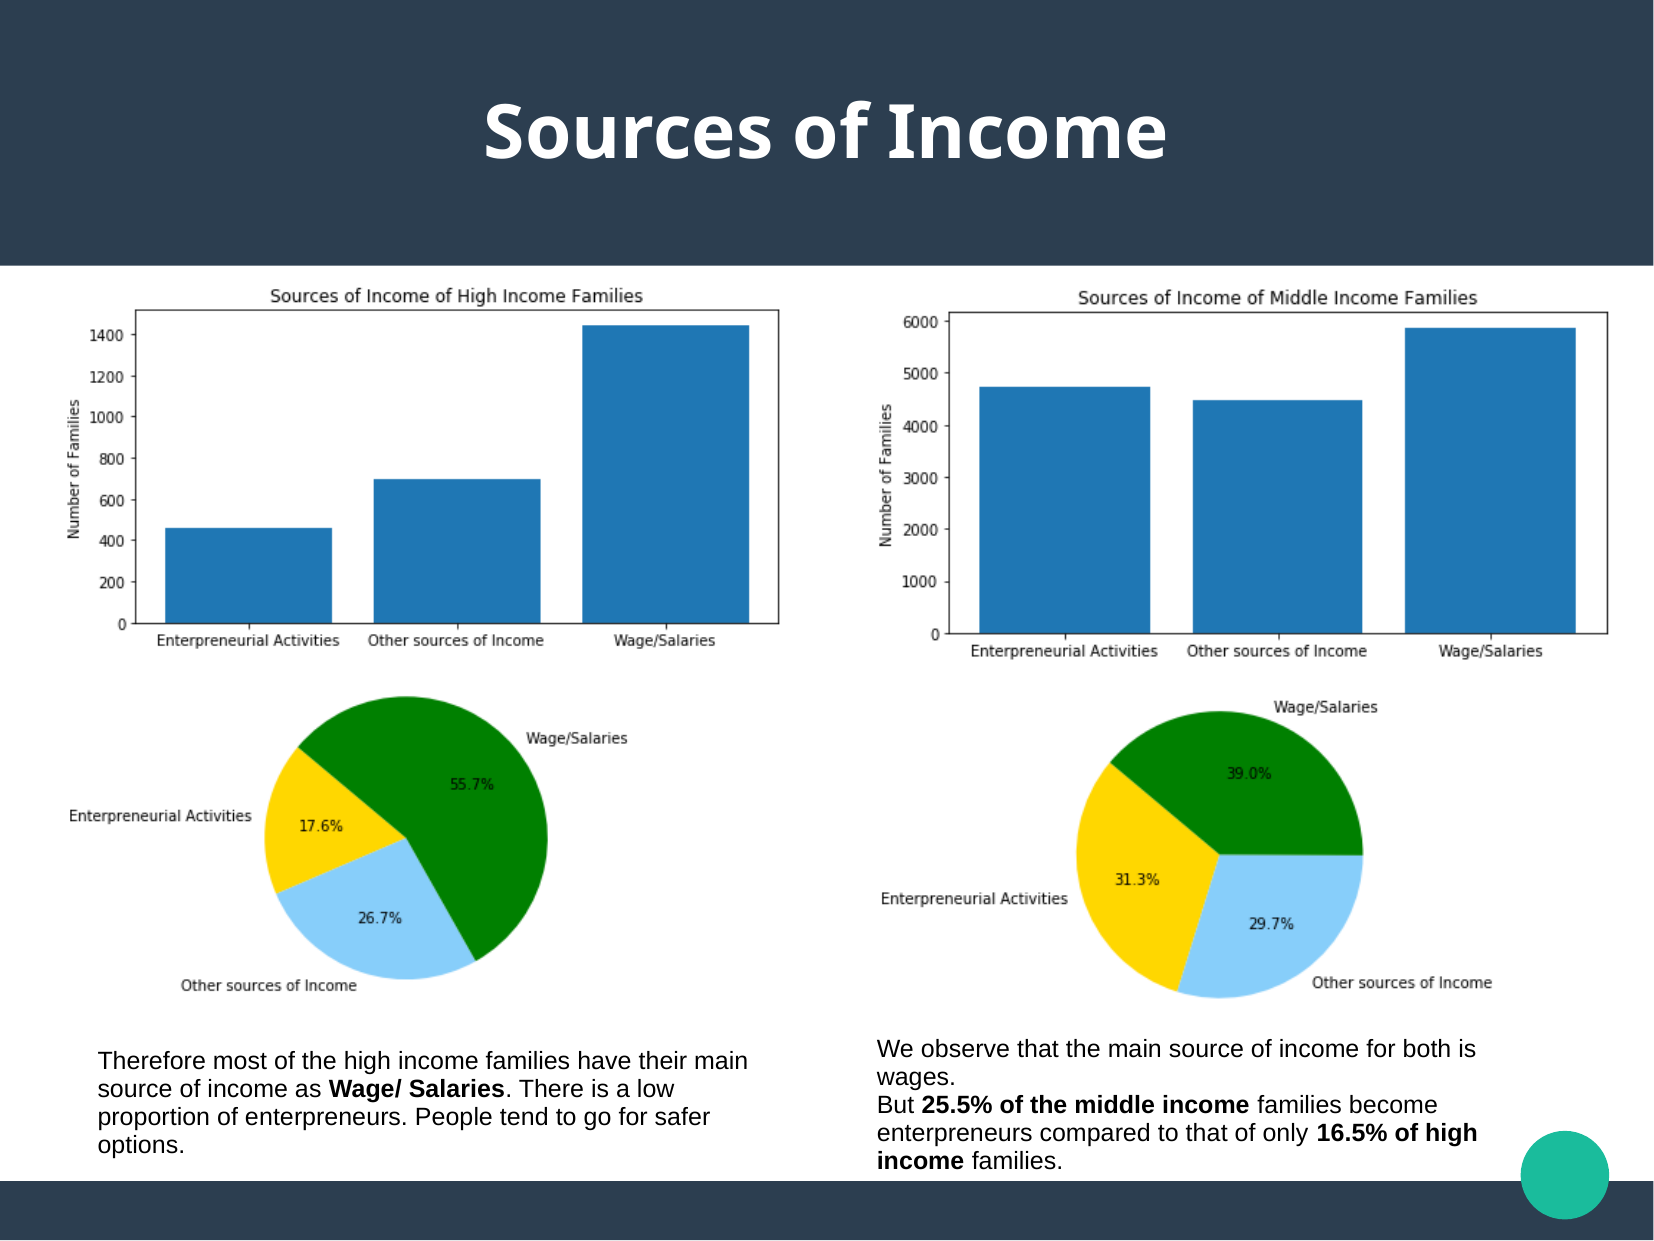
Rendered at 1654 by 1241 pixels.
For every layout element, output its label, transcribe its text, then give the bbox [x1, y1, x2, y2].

text_box Sources of Income [58, 49, 1595, 207]
picture [23, 278, 804, 1040]
picture [850, 278, 1632, 1040]
text_box We observe that the main source of income for both is wages. But 25.5% of the middle income families become enterpreneurs compared to that of only 16.5% of high income families. [862, 1027, 1548, 1183]
text_box Therefore most of the high income families have their main source of income as Wage/ Salaries. There is a low proportion of enterpreneurs. People tend to go for safer options. [82, 1039, 792, 1167]
